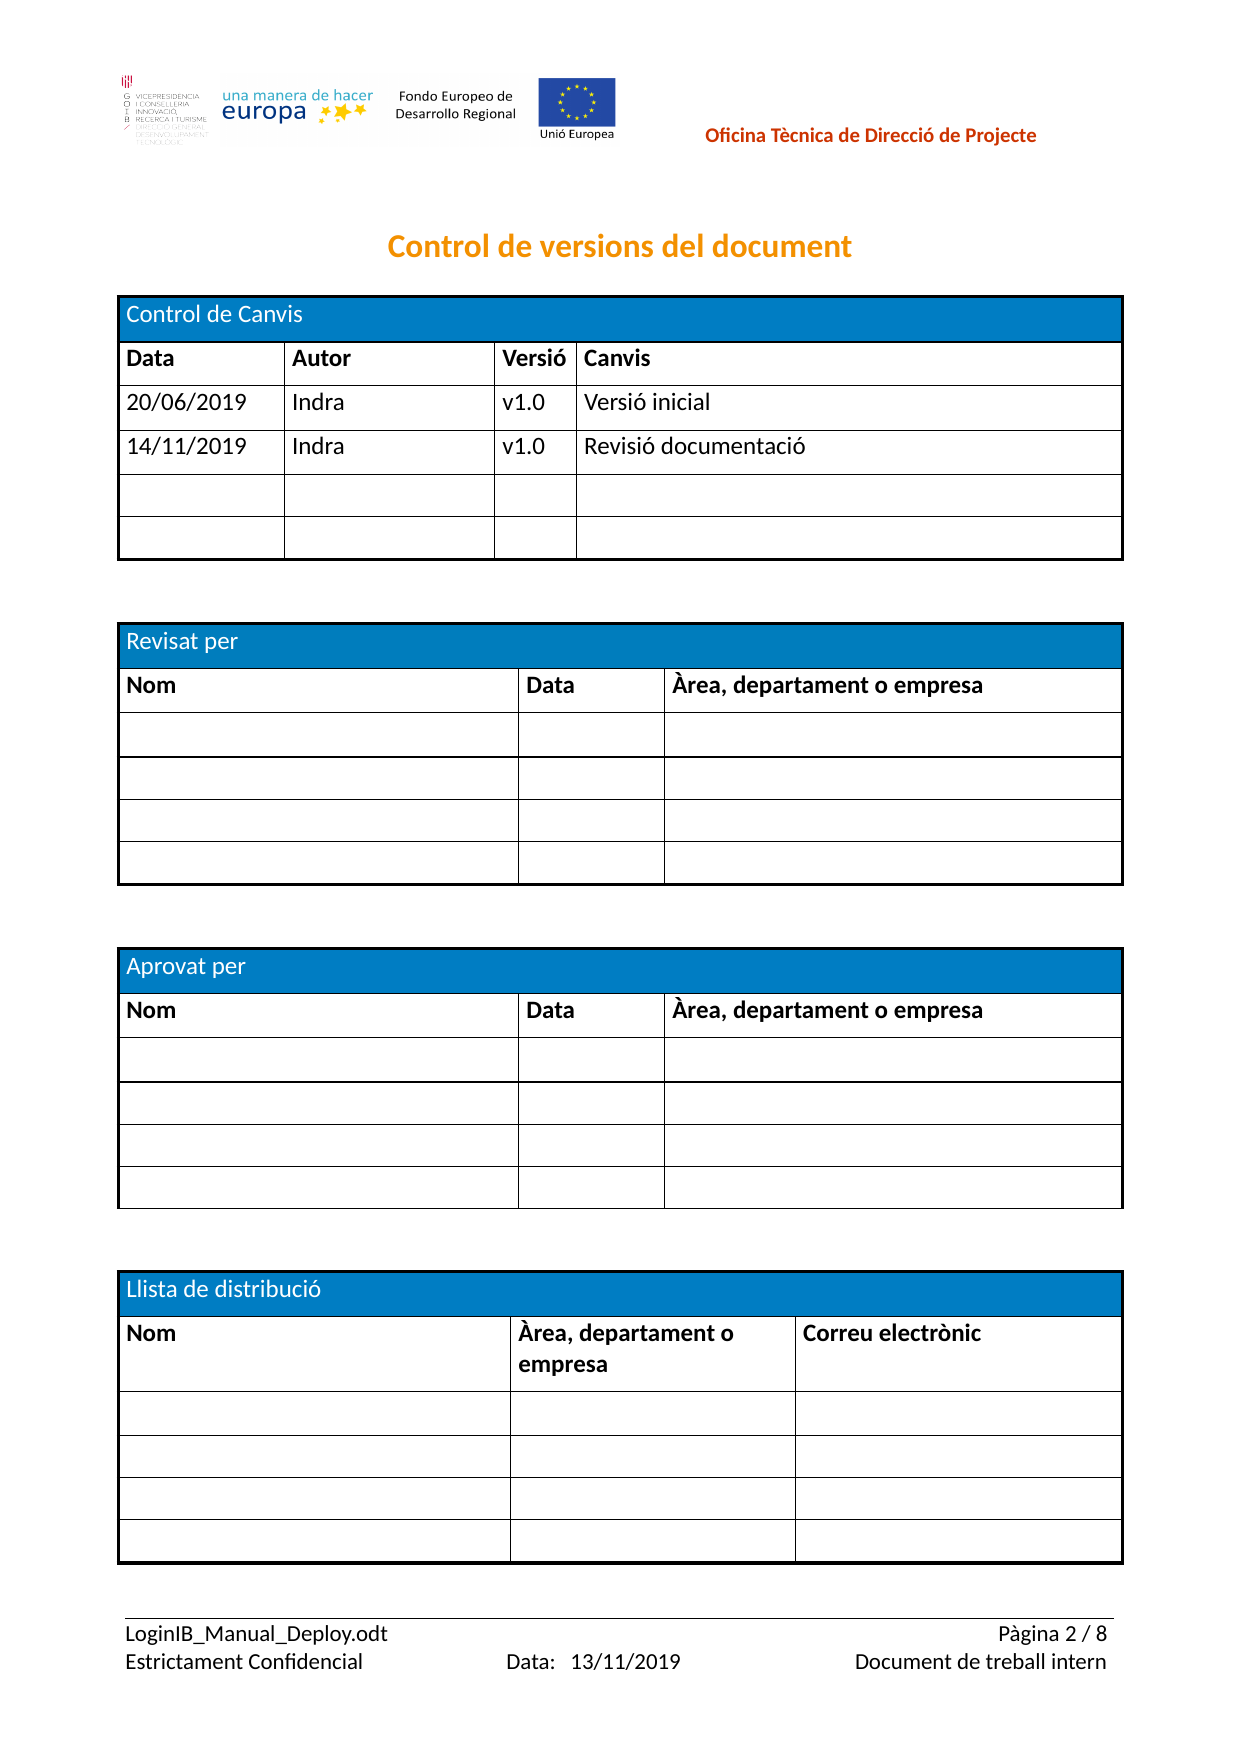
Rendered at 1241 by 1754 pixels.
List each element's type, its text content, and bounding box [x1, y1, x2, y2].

table_cell v1.0 [495, 386, 576, 429]
table_cell [665, 1167, 1121, 1208]
table_cell Revisió documentació [577, 431, 1121, 473]
table_cell [519, 800, 664, 841]
table_cell [120, 1392, 510, 1435]
table_cell [577, 475, 1121, 516]
table_cell Correu electrònic [796, 1317, 1121, 1391]
table_cell [665, 1038, 1121, 1081]
table_cell [511, 1392, 795, 1435]
table_cell [665, 800, 1121, 841]
table_cell [495, 517, 576, 558]
picture [118, 73, 213, 147]
table_cell [285, 517, 494, 558]
table_cell [120, 1478, 510, 1519]
table_cell 14/11/2019 [120, 431, 284, 473]
table_cell [665, 758, 1121, 798]
table_cell v1.0 [495, 431, 576, 473]
table_cell [519, 842, 664, 883]
table_cell [519, 1125, 664, 1166]
table_cell [519, 1038, 664, 1081]
table_cell [120, 1125, 518, 1166]
table_cell [511, 1436, 795, 1477]
table_cell [120, 1083, 518, 1123]
table_cell [120, 1038, 518, 1081]
table_cell Àrea, departament o empresa [665, 669, 1121, 712]
table_cell [665, 713, 1121, 756]
table_cell [796, 1478, 1121, 1519]
table_cell [495, 475, 576, 516]
table_header Revisat per [120, 625, 1121, 668]
table_cell Àrea, departament o empresa [665, 994, 1121, 1037]
table_cell [511, 1478, 795, 1519]
table_cell Data [120, 343, 284, 385]
table_cell Àrea, departament o empresa [511, 1317, 795, 1391]
table_cell [665, 1125, 1121, 1166]
table_cell [796, 1520, 1121, 1561]
table_header Aprovat per [120, 950, 1121, 993]
table_cell [120, 842, 518, 883]
table_header Control de Canvis [120, 298, 1121, 341]
table_cell Nom [120, 1317, 510, 1391]
table_cell [120, 517, 284, 558]
table_cell [519, 1167, 664, 1208]
table_cell [120, 475, 284, 516]
table_cell [665, 842, 1121, 883]
table_cell Canvis [577, 343, 1121, 385]
table_cell Indra [285, 431, 494, 473]
table_cell [511, 1520, 795, 1561]
table_cell [665, 1083, 1121, 1123]
table_cell [519, 758, 664, 798]
table_cell Autor [285, 343, 494, 385]
table_cell Versió inicial [577, 386, 1121, 429]
table_cell [796, 1436, 1121, 1477]
table_cell Nom [120, 669, 518, 712]
table_cell 20/06/2019 [120, 386, 284, 429]
table_cell [577, 517, 1121, 558]
table_cell [120, 800, 518, 841]
table_cell [120, 713, 518, 756]
picture [219, 73, 621, 147]
table_cell [519, 1083, 664, 1123]
table_cell Versió [495, 343, 576, 385]
table_cell Data [519, 994, 664, 1037]
table_cell [796, 1392, 1121, 1435]
table_cell Nom [120, 994, 518, 1037]
table_cell [120, 1167, 518, 1208]
table_cell [120, 758, 518, 798]
table_cell Indra [285, 386, 494, 429]
table_cell [285, 475, 494, 516]
table_header Llista de distribució [120, 1273, 1121, 1316]
table_cell [120, 1436, 510, 1477]
table_cell Data [519, 669, 664, 712]
table_cell [120, 1520, 510, 1561]
subtitle Control de versions del document [118, 225, 1122, 266]
table_cell [519, 713, 664, 756]
